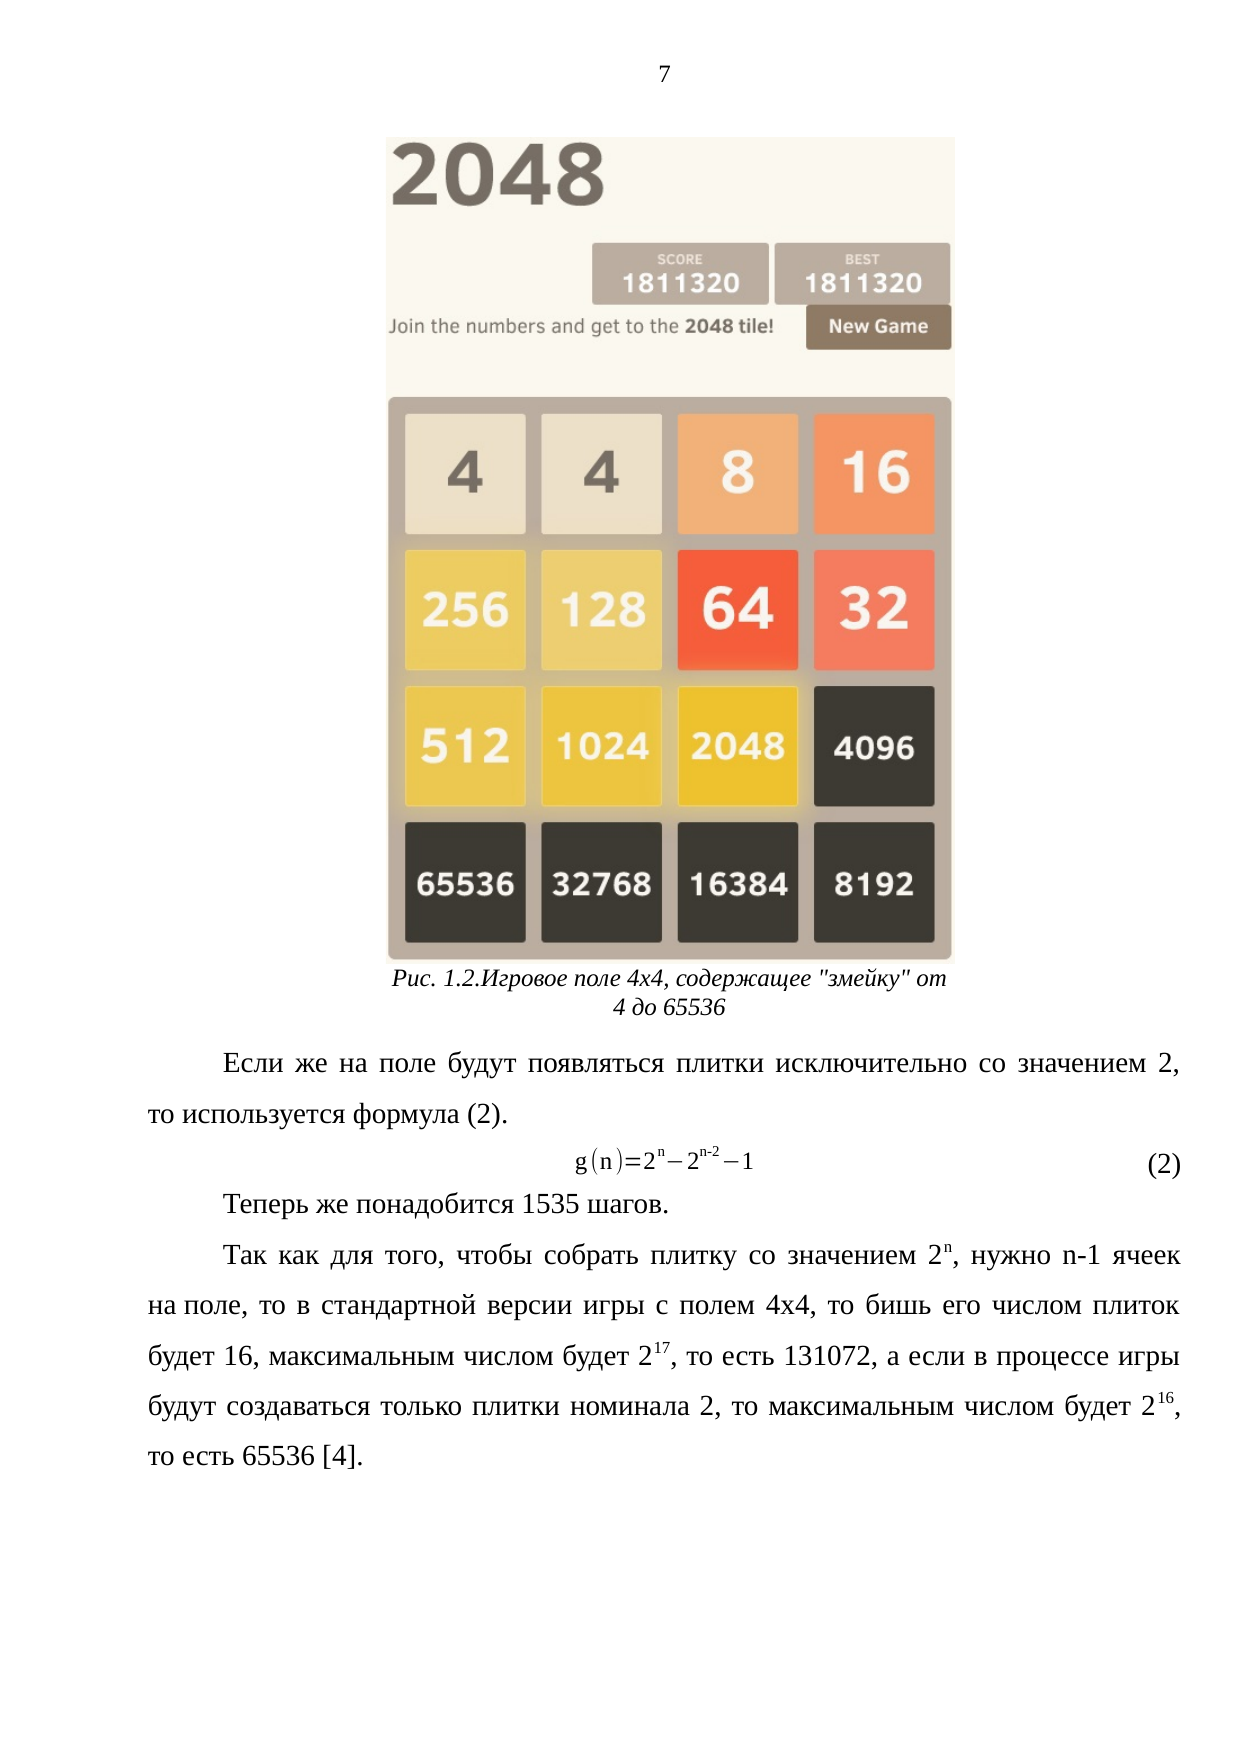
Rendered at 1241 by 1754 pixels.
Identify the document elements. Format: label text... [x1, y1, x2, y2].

text Рис. 1.2.Игровое поле 4х4, содержащее "змейку" от 4 до 65536 [386, 964, 955, 1021]
text Так как для того, чтобы собрать плитку со значением 2n, нужно n-1 ячеек на поле, то в стандартной версии игры с полем 4х4, то бишь его числом плиток будет 16, максимальным числом будет 217, то есть 131072, а если в процессе игры будут создаваться только плитки номинала 2, то максимальным числом будет 216, то есть 65536 [4]. [148, 1237, 1181, 1472]
picture [385, 137, 955, 964]
table_header (2) [837, 1146, 1181, 1187]
table_header [492, 1146, 837, 1187]
table_header [148, 1146, 492, 1187]
text Теперь же понадобится 1535 шагов. [148, 1187, 1181, 1220]
text Если же на поле будут появляться плитки исключительно со значением 2, то используется формула (2). [148, 117, 1181, 1129]
